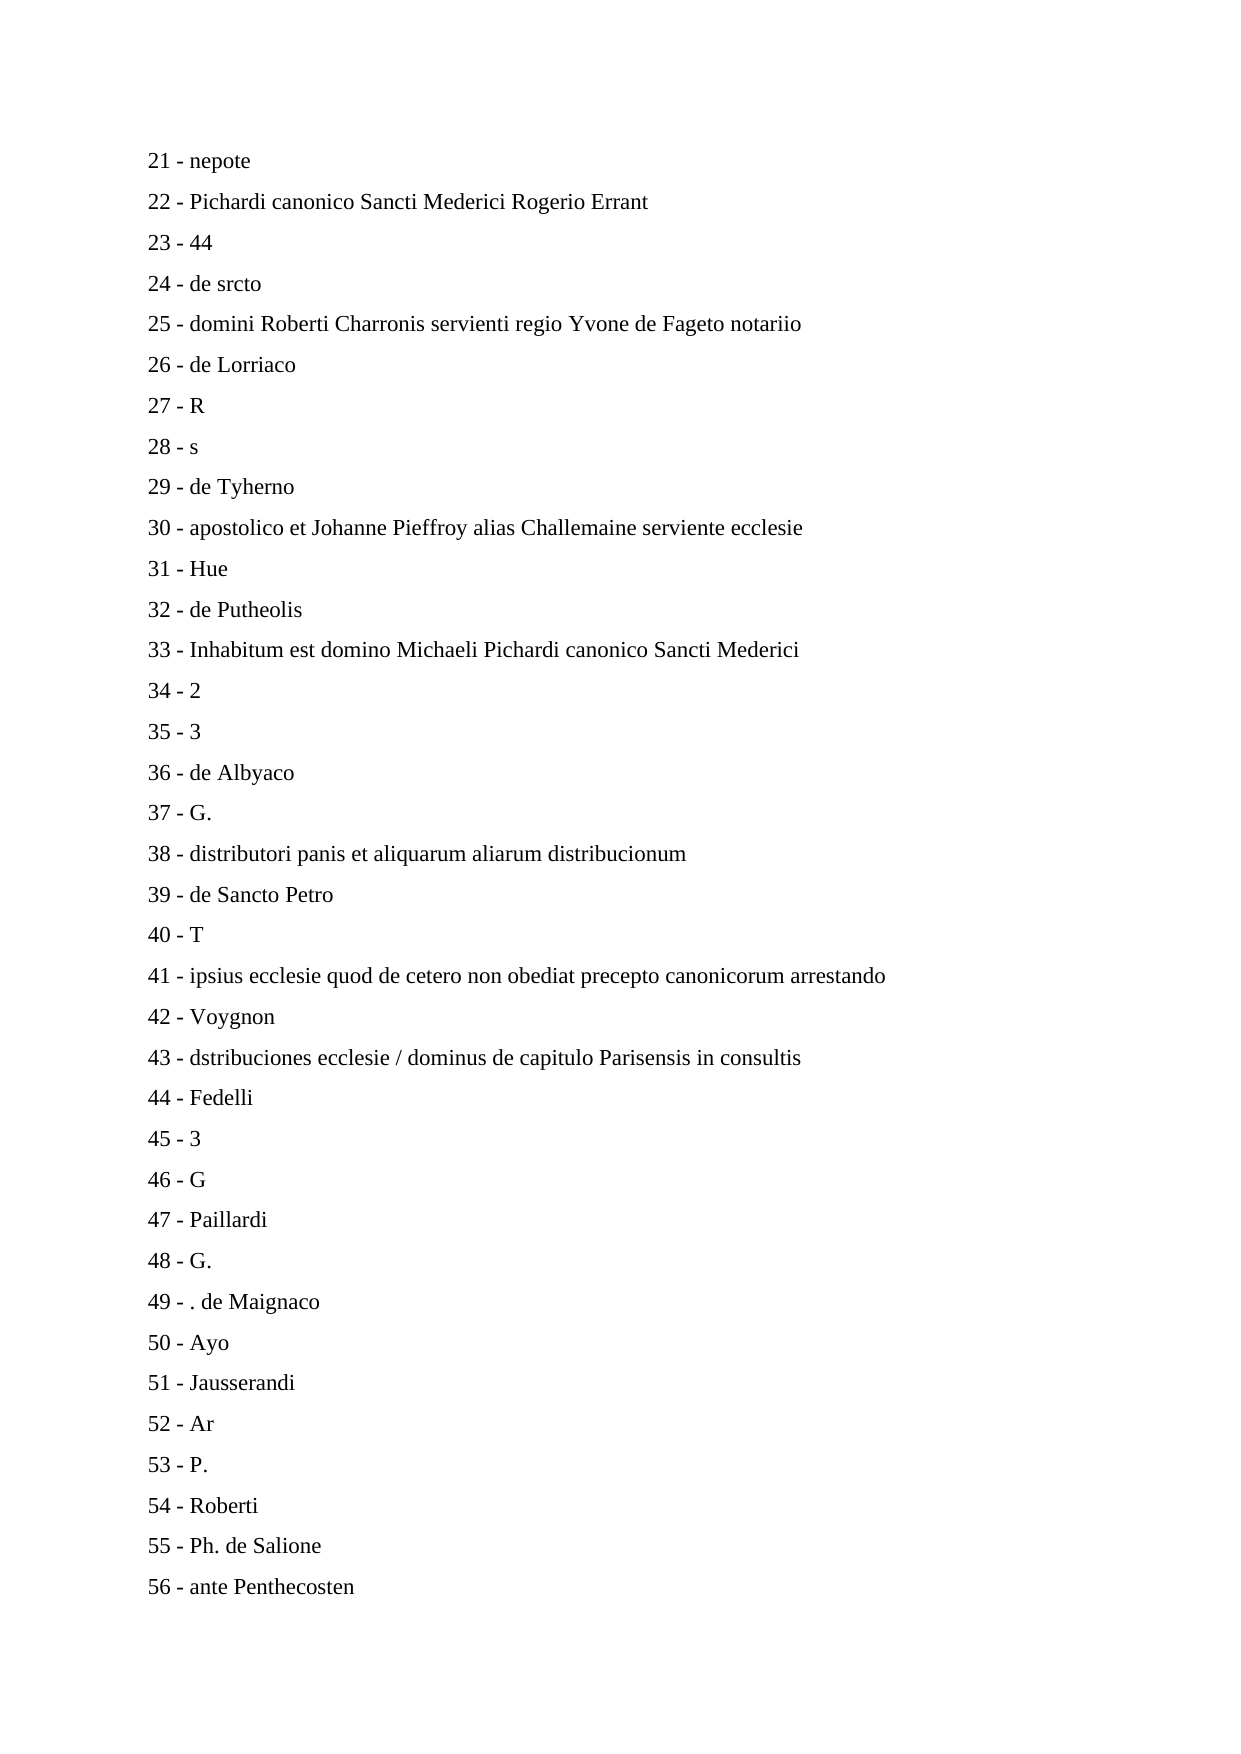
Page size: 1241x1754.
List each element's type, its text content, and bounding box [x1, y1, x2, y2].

text 37 - G. [148, 799, 1093, 826]
text 22 - Pichardi canonico Sancti Mederici Rogerio Errant [148, 188, 1093, 215]
text 52 - Ar [148, 1410, 1093, 1437]
text 47 - Paillardi [148, 1207, 1093, 1233]
text 34 - 2 [148, 677, 1093, 703]
text 38 - distributori panis et aliquarum aliarum distribucionum [148, 840, 1093, 866]
text 23 - 44 [148, 229, 1093, 255]
text 46 - G [148, 1166, 1093, 1192]
text 29 - de Tyherno [148, 473, 1093, 500]
text 33 - Inhabitum est domino Michaeli Pichardi canonico Sancti Mederici [148, 636, 1093, 663]
text 40 - T [148, 921, 1093, 948]
text 35 - 3 [148, 718, 1093, 744]
text 25 - domini Roberti Charronis servienti regio Yvone de Fageto notariio [148, 311, 1093, 337]
text 21 - nepote [148, 148, 1093, 174]
text 32 - de Putheolis [148, 596, 1093, 622]
text 42 - Voygnon [148, 1003, 1093, 1029]
text 28 - s [148, 433, 1093, 459]
text 54 - Roberti [148, 1492, 1093, 1518]
text 45 - 3 [148, 1125, 1093, 1151]
text 53 - P. [148, 1451, 1093, 1477]
text 26 - de Lorriaco [148, 351, 1093, 378]
text 27 - R [148, 392, 1093, 418]
text 55 - Ph. de Salione [148, 1532, 1093, 1559]
text 50 - Ayo [148, 1329, 1093, 1355]
text 43 - dstribuciones ecclesie / dominus de capitulo Parisensis in consultis [148, 1044, 1093, 1070]
text 56 - ante Penthecosten [148, 1573, 1093, 1599]
text 41 - ipsius ecclesie quod de cetero non obediat precepto canonicorum arrestando [148, 962, 1093, 988]
text 39 - de Sancto Petro [148, 881, 1093, 907]
text 48 - G. [148, 1247, 1093, 1274]
text 24 - de srcto [148, 270, 1093, 296]
text 51 - Jausserandi [148, 1369, 1093, 1396]
text 31 - Hue [148, 555, 1093, 581]
text 49 - . de Maignaco [148, 1288, 1093, 1314]
text 30 - apostolico et Johanne Pieffroy alias Challemaine serviente ecclesie [148, 514, 1093, 541]
text 44 - Fedelli [148, 1084, 1093, 1111]
text 36 - de Albyaco [148, 758, 1093, 785]
